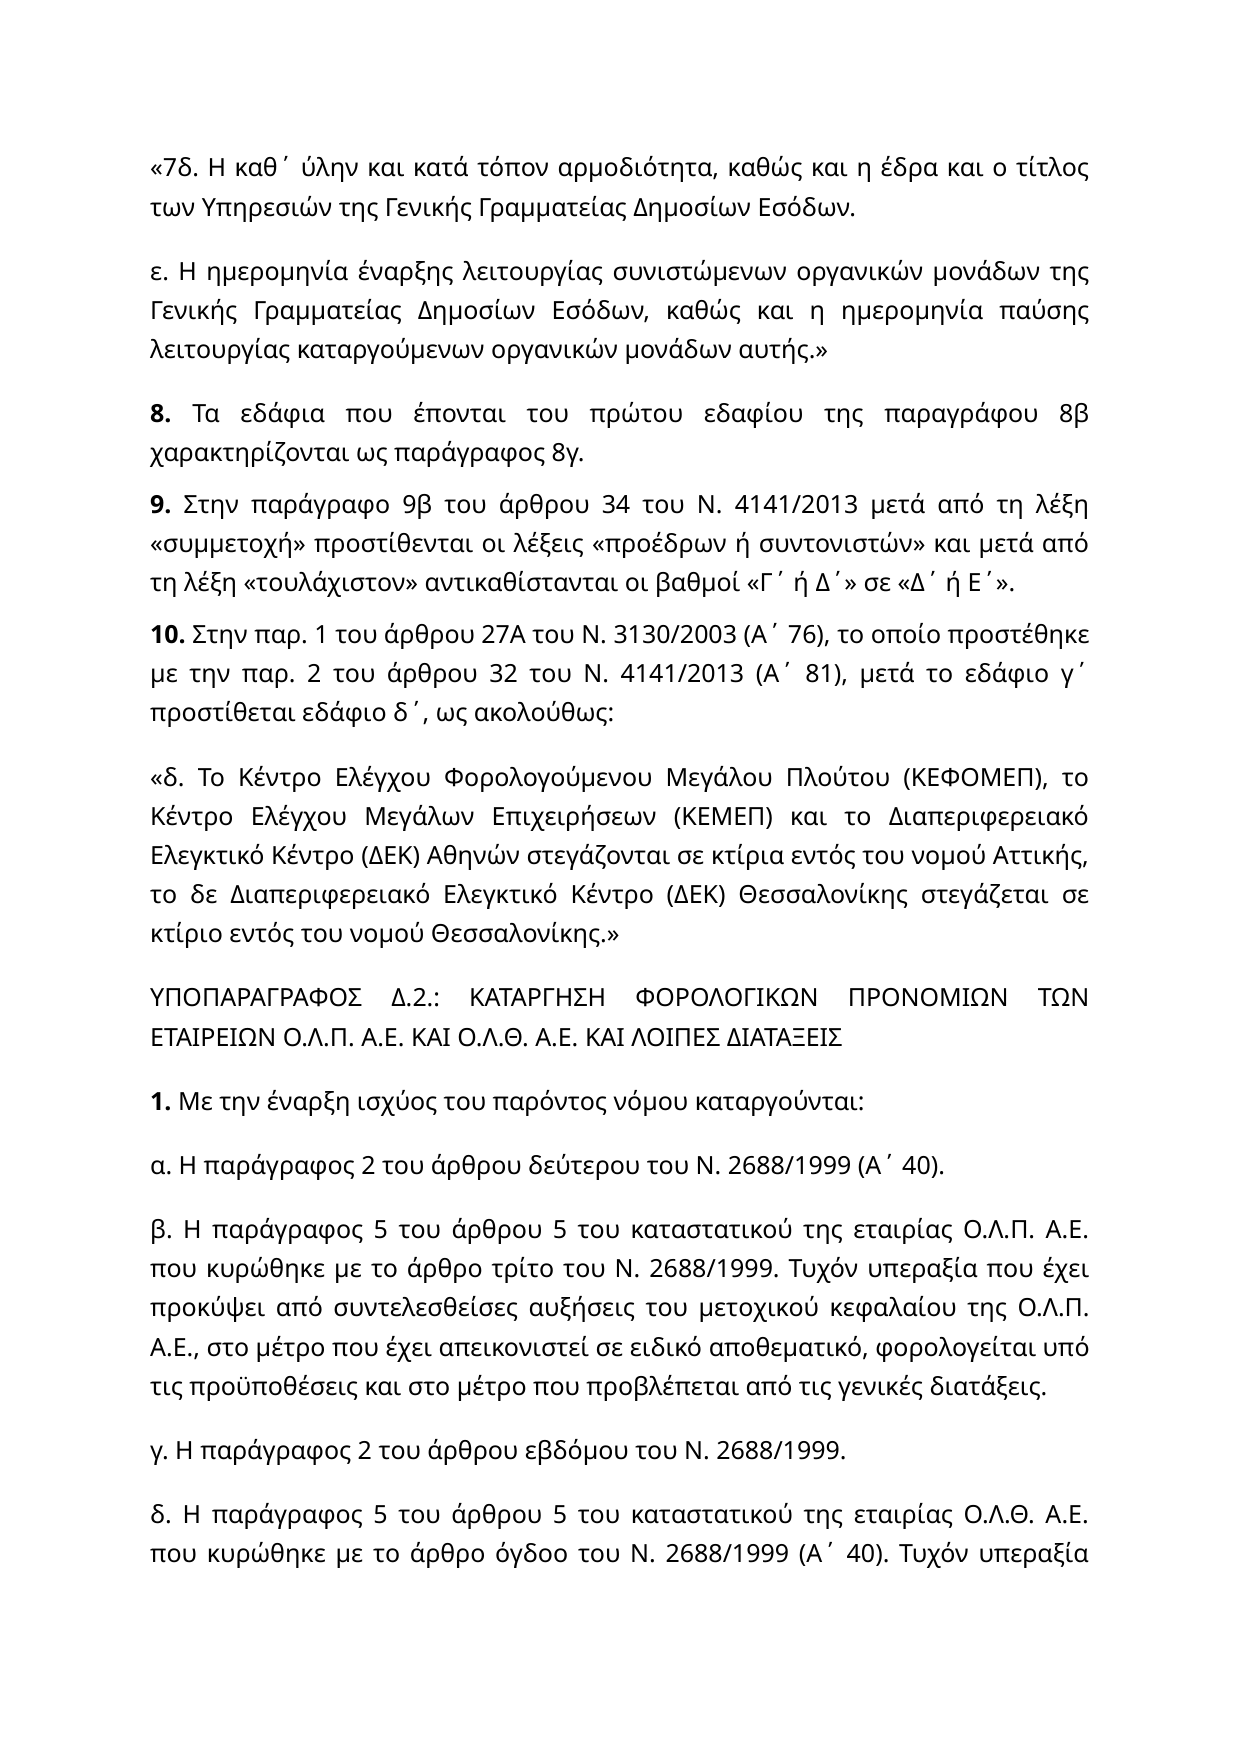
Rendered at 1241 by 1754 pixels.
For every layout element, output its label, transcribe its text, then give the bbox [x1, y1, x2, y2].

text α. Η παράγραφος 2 του άρθρου δεύτερου του Ν. 2688/1999 (Α΄ 40). [150, 1147, 1090, 1182]
text 10. Στην παρ. 1 του άρθρου 27Α του Ν. 3130/2003 (Α΄ 76), το οποίο προστέθηκε με την παρ. 2 του άρθρου 32 του Ν. 4141/2013 (Α΄ 81), μετά το εδάφιο γ΄ προστίθεται εδάφιο δ΄, ως ακολούθως: [150, 617, 1090, 729]
text δ. Η παράγραφος 5 του άρθρου 5 του καταστατικού της εταιρίας Ο.Λ.Θ. Α.Ε. που κυρώθηκε με το άρθρο όγδοο του Ν. 2688/1999 (Α΄ 40). Τυχόν υπεραξία [150, 1497, 1090, 1570]
text ε. Η ημερομηνία έναρξης λειτουργίας συνιστώμενων οργανικών μονάδων της Γενικής Γραμματείας Δημοσίων Εσόδων, καθώς και η ημερομηνία παύσης λειτουργίας καταργούμενων οργανικών μονάδων αυτής.» [150, 253, 1090, 366]
text 9. Στην παράγραφο 9β του άρθρου 34 του Ν. 4141/2013 μετά από τη λέξη «συμμετοχή» προστίθενται οι λέξεις «προέδρων ή συντονιστών» και μετά από τη λέξη «τουλάχιστον» αντικαθίστανται οι βαθμοί «Γ΄ ή Δ΄» σε «Δ΄ ή Ε΄». [150, 487, 1090, 599]
text «δ. Το Κέντρο Ελέγχου Φορολογούμενου Μεγάλου Πλούτου (ΚΕΦΟΜΕΠ), το Κέντρο Ελέγχου Μεγάλων Επιχειρήσεων (ΚΕΜΕΠ) και το Διαπεριφερειακό Ελεγκτικό Κέντρο (ΔΕΚ) Αθηνών στεγάζονται σε κτίρια εντός του νομού Αττικής, το δε Διαπεριφερειακό Ελεγκτικό Κέντρο (ΔΕΚ) Θεσσαλονίκης στεγάζεται σε κτίριο εντός του νομού Θεσσαλονίκης.» [150, 759, 1090, 950]
text «7δ. Η καθ΄ ύλην και κατά τόπον αρμοδιότητα, καθώς και η έδρα και ο τίτλος των Υπηρεσιών της Γενικής Γραμματείας Δημοσίων Εσόδων. [150, 150, 1090, 223]
text β. Η παράγραφος 5 του άρθρου 5 του καταστατικού της εταιρίας Ο.Λ.Π. Α.Ε. που κυρώθηκε με το άρθρο τρίτο του Ν. 2688/1999. Τυχόν υπεραξία που έχει προκύψει από συντελεσθείσες αυξήσεις του μετοχικού κεφαλαίου της Ο.Λ.Π. Α.Ε., στο μέτρο που έχει απεικονιστεί σε ειδικό αποθεματικό, φορολογείται υπό τις προϋποθέσεις και στο μέτρο που προβλέπεται από τις γενικές διατάξεις. [150, 1212, 1090, 1402]
text γ. Η παράγραφος 2 του άρθρου εβδόμου του Ν. 2688/1999. [150, 1432, 1090, 1467]
text ΥΠΟΠΑΡΑΓΡΑΦΟΣ Δ.2.: ΚΑΤΑΡΓΗΣΗ ΦΟΡΟΛΟΓΙΚΩΝ ΠΡΟΝΟΜΙΩΝ ΤΩΝ ΕΤΑΙΡΕΙΩΝ Ο.Λ.Π. Α.Ε. ΚΑΙ Ο.Λ.Θ. Α.Ε. ΚΑΙ ΛΟΙΠΕΣ ΔΙΑΤΑΞΕΙΣ [150, 980, 1090, 1053]
text 8. Τα εδάφια που έπονται του πρώτου εδαφίου της παραγράφου 8β χαρακτηρίζονται ως παράγραφος 8γ. [150, 396, 1090, 469]
text 1. Με την έναρξη ισχύος του παρόντος νόμου καταργούνται: [150, 1083, 1090, 1117]
